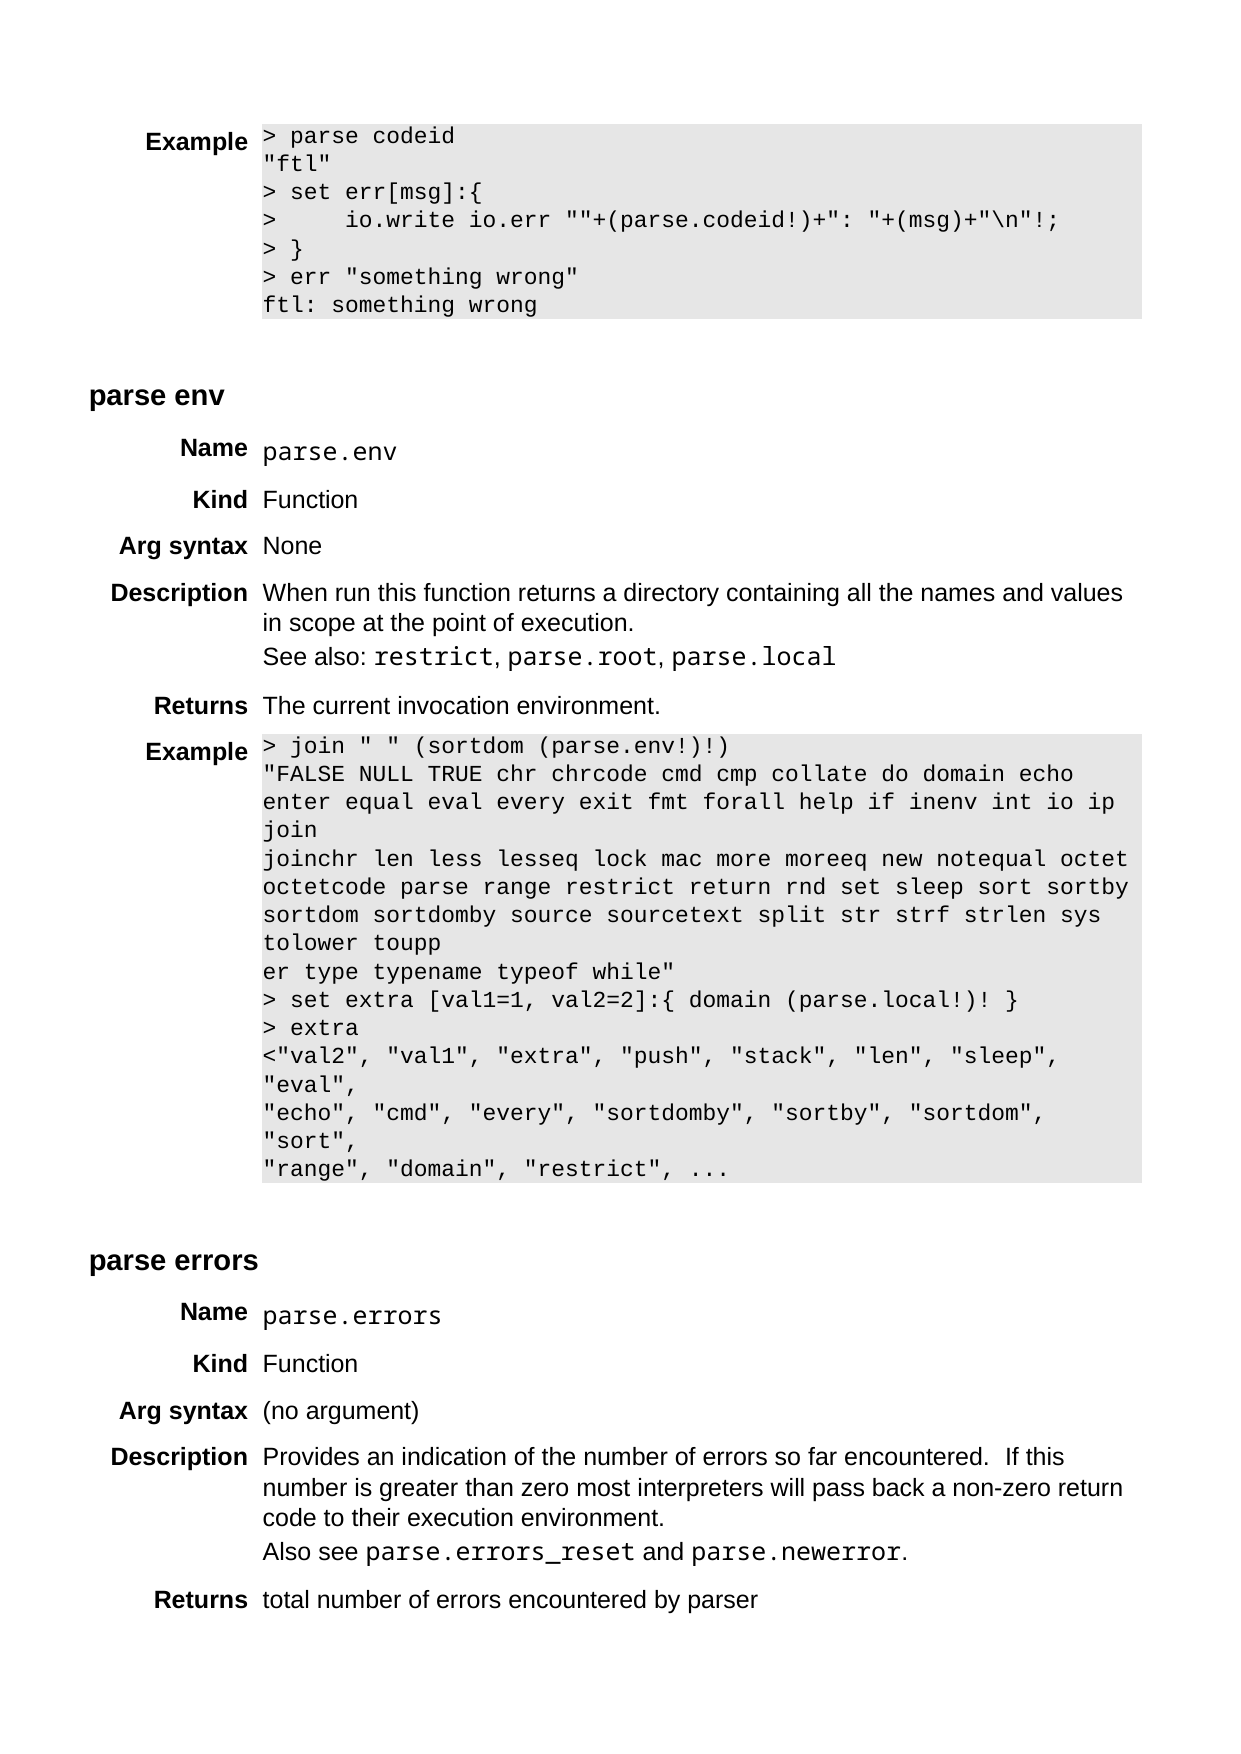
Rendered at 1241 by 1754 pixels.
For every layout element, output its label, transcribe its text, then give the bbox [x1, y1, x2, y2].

table_cell Returns [89, 1577, 259, 1623]
table_cell Arg syntax [89, 1387, 259, 1433]
table_cell Description [89, 1433, 259, 1577]
table_cell Function [260, 476, 1145, 522]
table_cell Kind [89, 476, 259, 522]
table_header parse.errors [260, 1289, 1145, 1340]
table_cell The current invocation environment. [260, 682, 1145, 728]
table_cell Description [89, 569, 259, 682]
table_cell None [260, 523, 1145, 569]
table_header parse.env [260, 424, 1145, 476]
table_cell Arg syntax [89, 523, 259, 569]
table_header Name [89, 424, 259, 476]
table_cell > join " " (sortdom (parse.env!)!) "FALSE NULL TRUE chr chrcode cmd cmp collate do domain echo enter equal eval every exit fmt forall help if inenv int io ip join joinchr len less lesseq lock mac more moreeq new notequal octet octetcode parse range restrict return rnd set sleep sort sortby sortdom sortdomby source sourcetext split str strf strlen sys tolower toupp er type typename typeof while" > set extra [val1=1, val2=2]:{ domain (parse.local!)! } > extra <"val2", "val1", "extra", "push", "stack", "len", "sleep", "eval", "echo", "cmd", "every", "sortdomby", "sortby", "sortdom", "sort", "range", "domain", "restrict", ... [260, 728, 1145, 1195]
subtitle parse env [88, 378, 1145, 412]
table_cell Returns [89, 682, 259, 728]
subtitle parse errors [88, 1243, 1145, 1276]
table_cell When run this function returns a directory containing all the names and values in scope at the point of execution. See also: restrict, parse.root, parse.local [260, 569, 1145, 682]
table_cell > parse codeid "ftl" > set err[msg]:{ > io.write io.err ""+(parse.codeid!)+": "+(msg)+"\n"!; > } > err "something wrong" ftl: something wrong [260, 118, 1145, 331]
table_cell total number of errors encountered by parser [260, 1577, 1145, 1623]
table_cell Kind [89, 1340, 259, 1387]
table_cell Function [260, 1340, 1145, 1387]
table_cell Provides an indication of the number of errors so far encountered. If this number is greater than zero most interpreters will pass back a non-zero return code to their execution environment. Also see parse.errors_reset and parse.newerror. [260, 1433, 1145, 1577]
table_cell Example [89, 118, 259, 331]
table_cell Example [89, 728, 259, 1195]
table_cell (no argument) [260, 1387, 1145, 1433]
table_header Name [89, 1289, 259, 1340]
